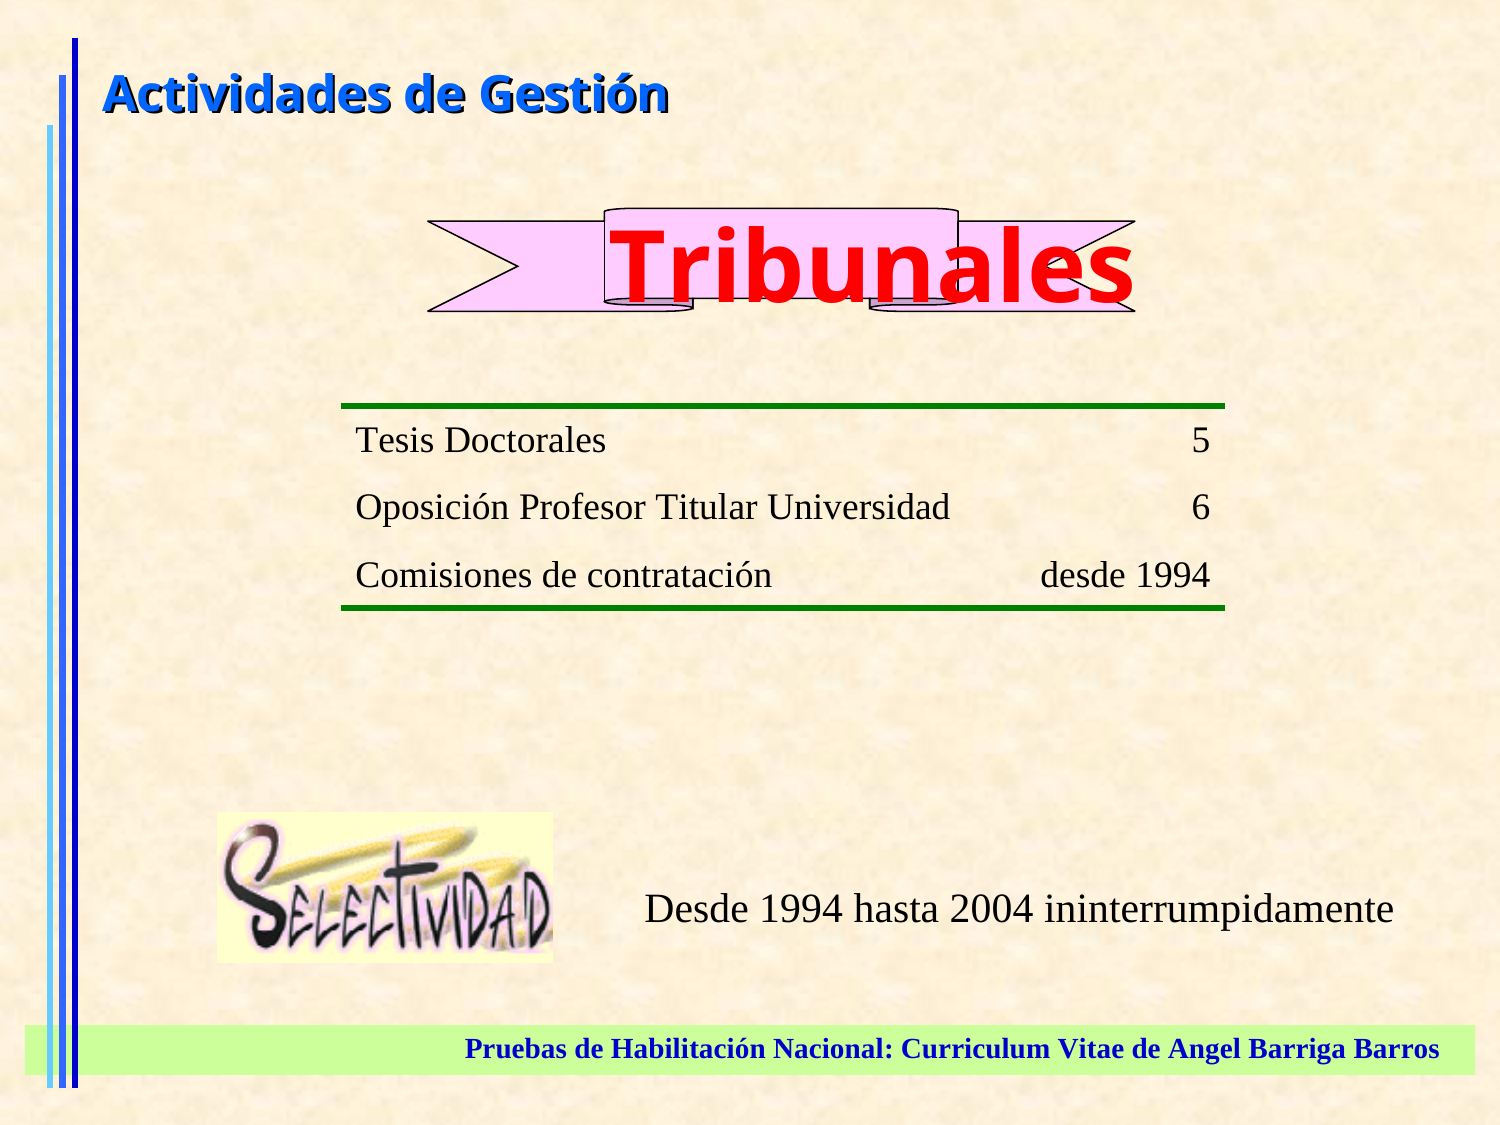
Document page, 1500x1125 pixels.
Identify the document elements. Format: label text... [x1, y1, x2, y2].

text_box Desde 1994 hasta 2004 ininterrumpidamente [629, 877, 1411, 940]
text_box 5 [1007, 405, 1226, 474]
text_box Comisiones de contratación [340, 541, 1007, 605]
picture [0, 0, 1500, 1125]
text_box Tribunales [593, 188, 1152, 340]
text_box Actividades de Gestión [87, 49, 685, 134]
text_box desde 1994 [1007, 541, 1226, 609]
text_box 6 [1007, 474, 1226, 541]
text_box Oposición Profesor Titular Universidad [340, 474, 1007, 541]
text_box Tesis Doctorales [340, 405, 1007, 474]
text_box [427, 221, 593, 312]
